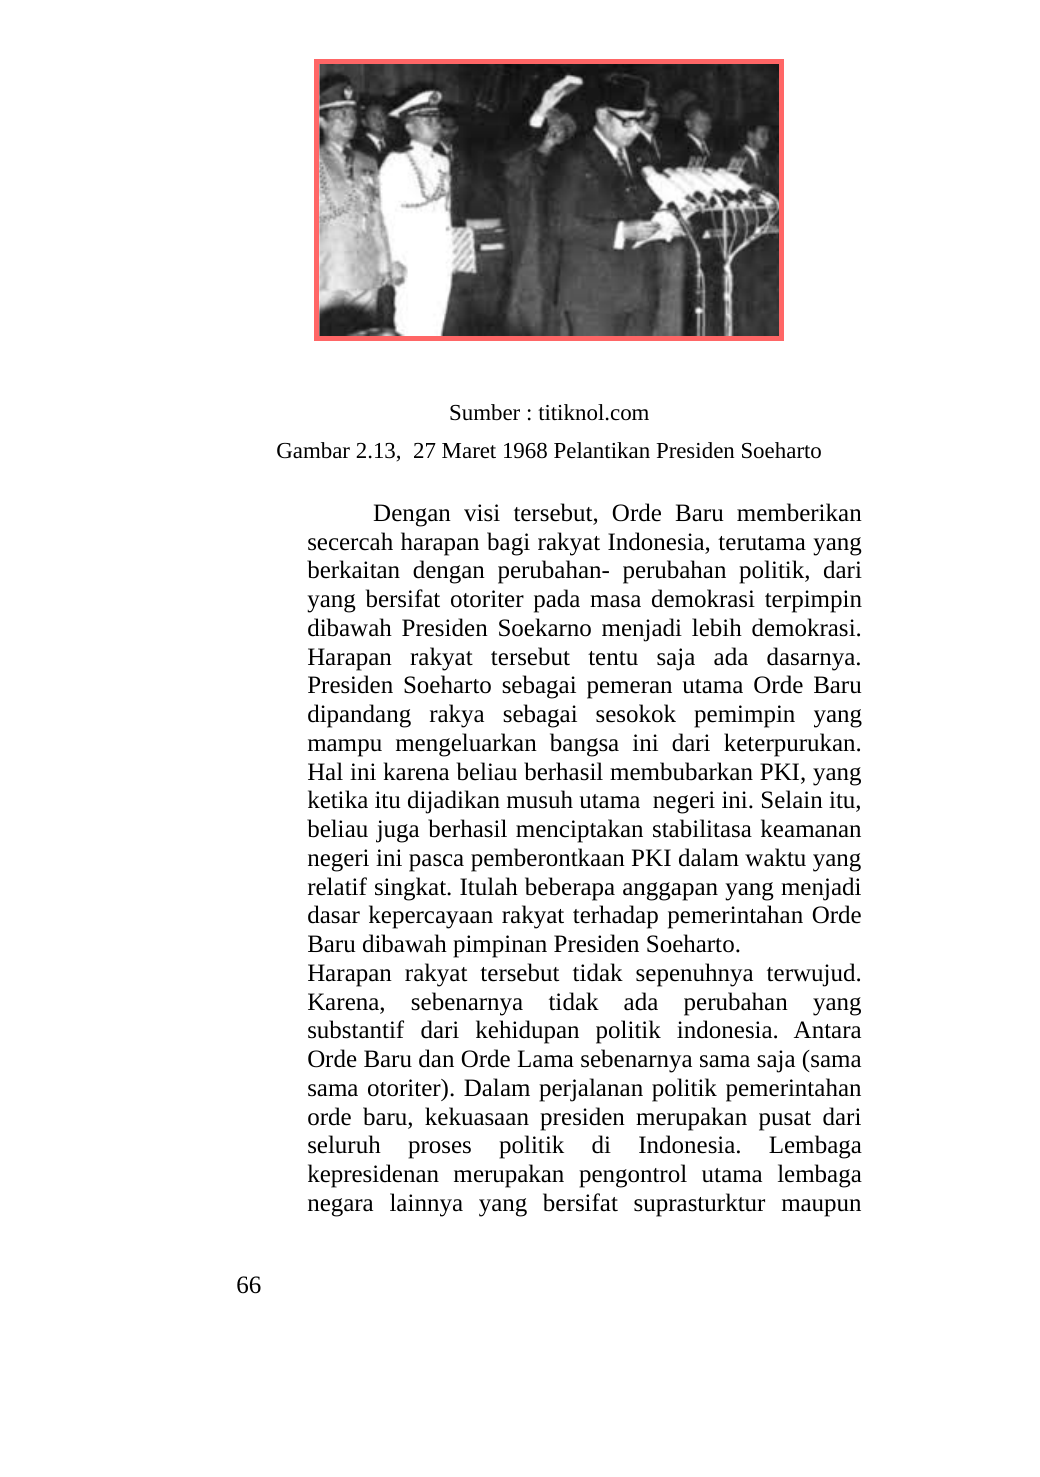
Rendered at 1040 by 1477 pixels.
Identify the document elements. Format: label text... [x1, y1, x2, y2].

table_header Sumber : titiknol.com [236, 394, 862, 432]
text Harapan rakyat tersebut tidak sepenuhnya terwujud. Karena, sebenarnya tidak ada perubahan yang substantif dari kehidupan politik indonesia. Antara Orde Baru dan Orde Lama sebenarnya sama saja (sama sama otoriter). Dalam perjalanan politik pemerintahan orde baru, kekuasaan presiden merupakan pusat dari seluruh proses politik di Indonesia. Lembaga kepresidenan merupakan pengontrol utama lembaga negara lainnya yang bersifat suprasturktur maupun [307, 958, 862, 1217]
text Dengan visi tersebut, Orde Baru memberikan secercah harapan bagi rakyat Indonesia, terutama yang berkaitan dengan perubahan- perubahan politik, dari yang bersifat otoriter pada masa demokrasi terpimpin dibawah Presiden Soekarno menjadi lebih demokrasi. Harapan rakyat tersebut tentu saja ada dasarnya. Presiden Soeharto sebagai pemeran utama Orde Baru dipandang rakya sebagai sesokok pemimpin yang mampu mengeluarkan bangsa ini dari keterpurukan. Hal ini karena beliau berhasil membubarkan PKI, yang ketika itu dijadikan musuh utama negeri ini. Selain itu, beliau juga berhasil menciptakan stabilitasa keamanan negeri ini pasca pemberontkaan PKI dalam waktu yang relatif singkat. Itulah beberapa anggapan yang menjadi dasar kepercayaan rakyat terhadap pemerintahan Orde Baru dibawah pimpinan Presiden Soeharto. [307, 498, 862, 958]
table_cell Gambar 2.13, 27 Maret 1968 Pelantikan Presiden Soeharto [236, 432, 862, 469]
picture [319, 64, 779, 336]
